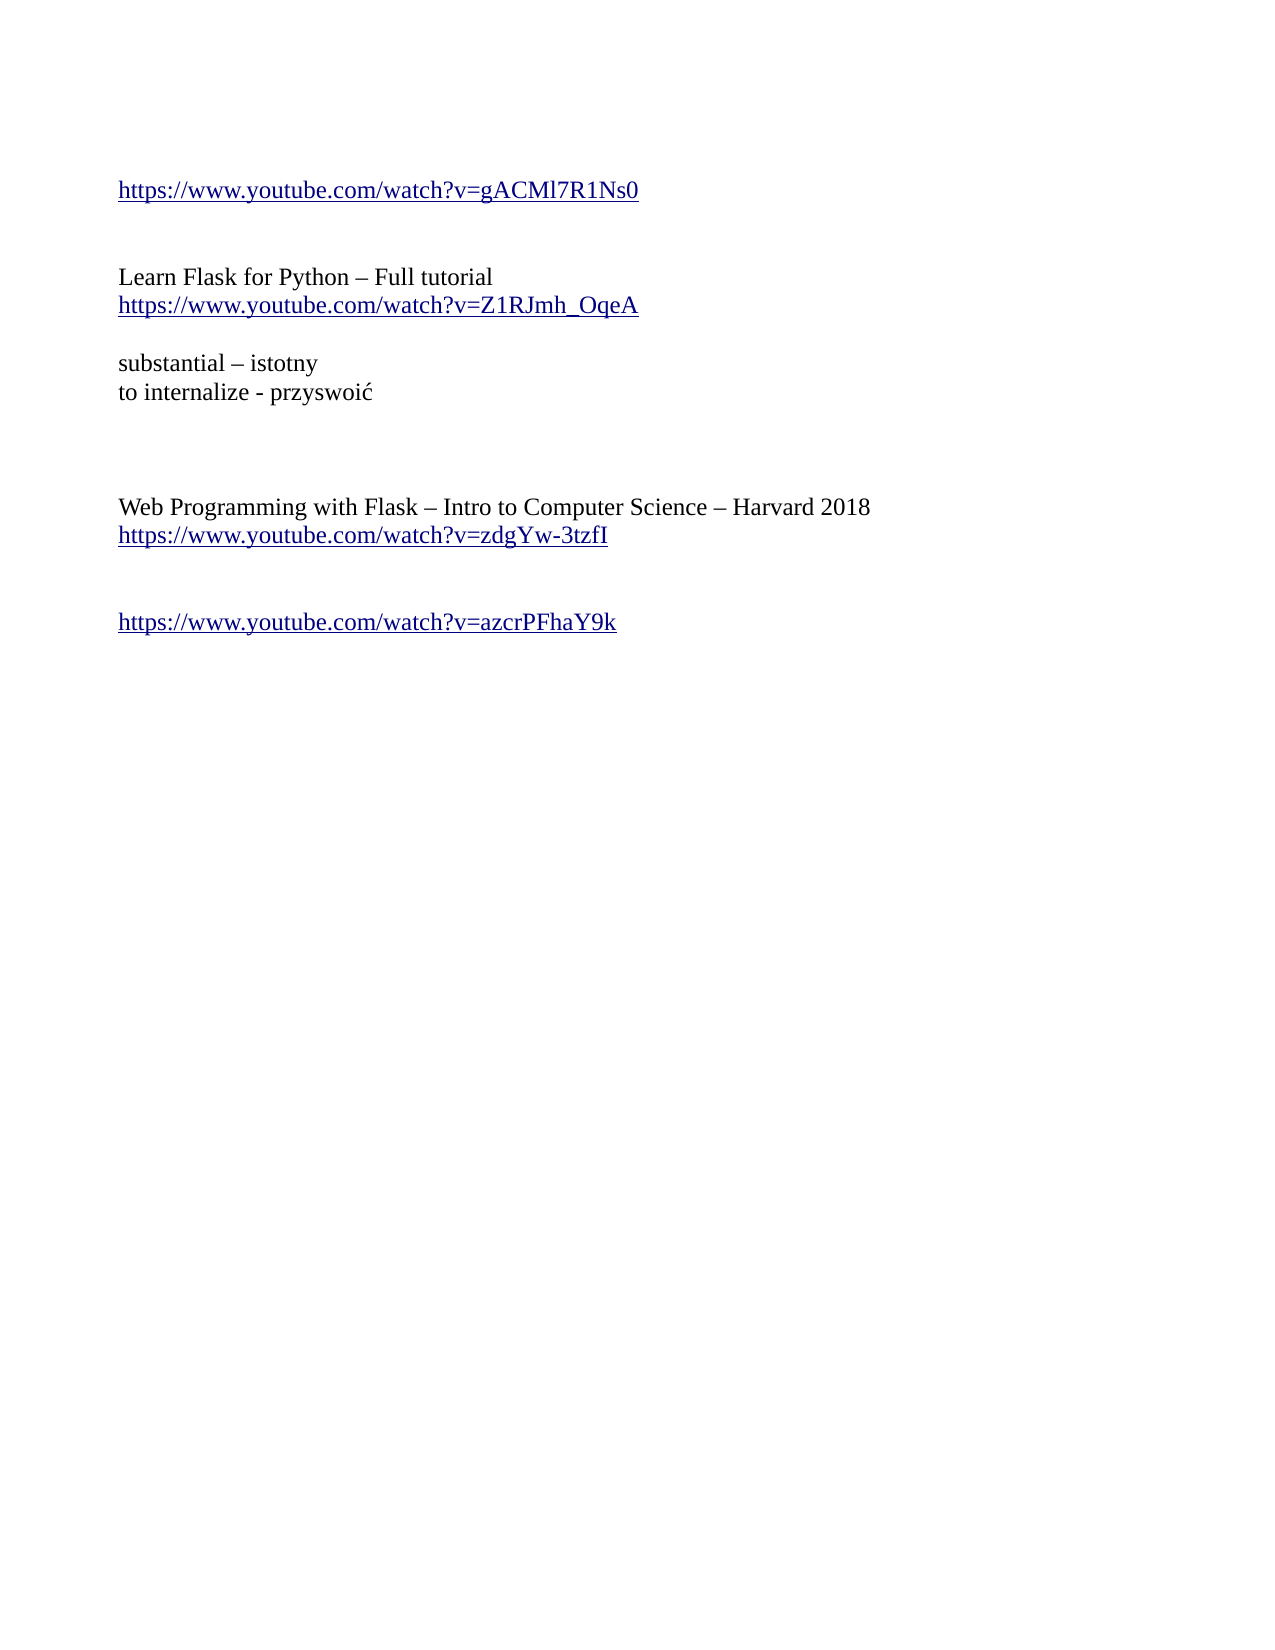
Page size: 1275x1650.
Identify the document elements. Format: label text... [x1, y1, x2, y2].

text substantial – istotny [118, 348, 1157, 377]
text https://www.youtube.com/watch?v=Z1RJmh_OqeA [118, 291, 1157, 319]
text Learn Flask for Python – Full tutorial [118, 262, 1157, 291]
text https://www.youtube.com/watch?v=gACMl7R1Ns0 [118, 176, 1157, 204]
text to internalize - przyswoić [118, 377, 1157, 406]
text https://www.youtube.com/watch?v=zdgYw-3tzfI [118, 521, 1157, 549]
text Web Programming with Flask – Intro to Computer Science – Harvard 2018 [118, 492, 1157, 521]
text https://www.youtube.com/watch?v=azcrPFhaY9k [118, 607, 1157, 636]
